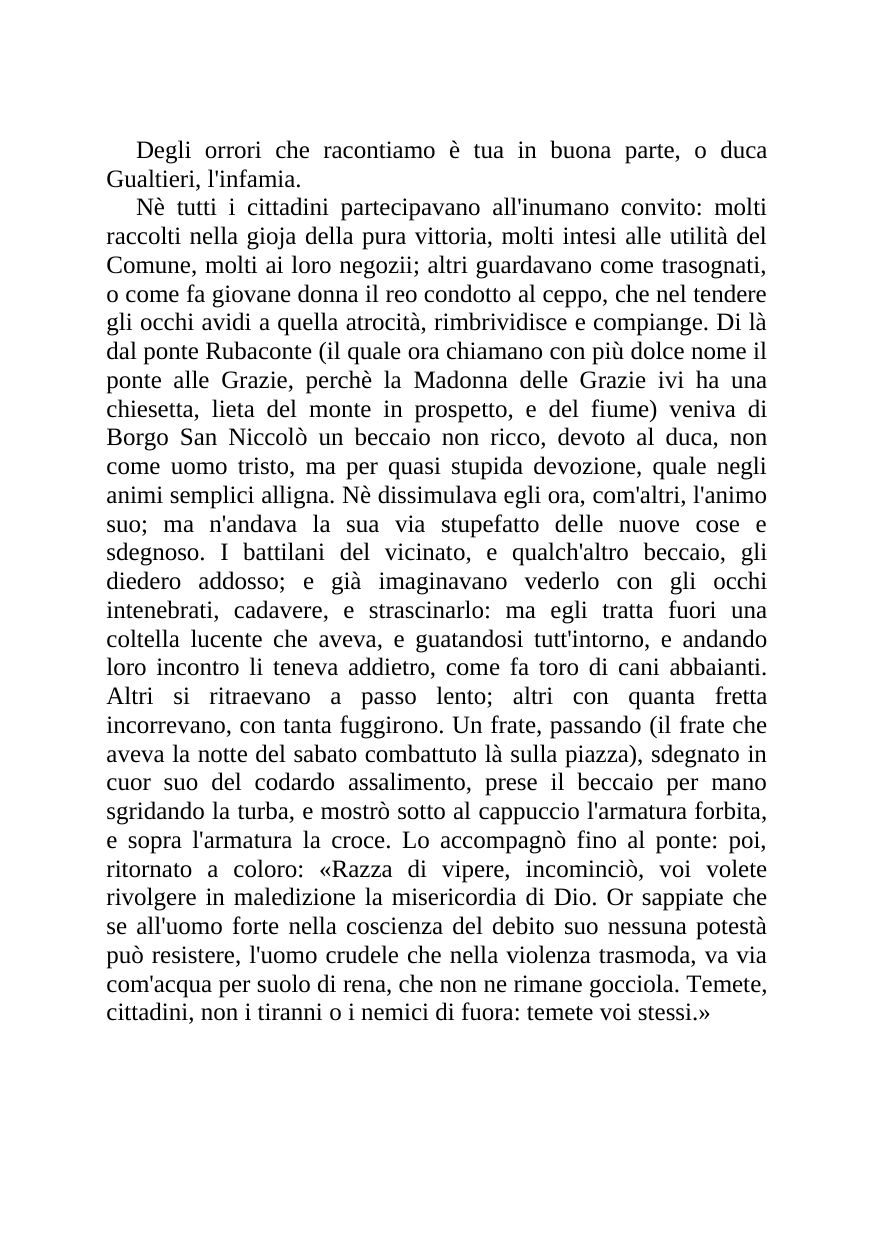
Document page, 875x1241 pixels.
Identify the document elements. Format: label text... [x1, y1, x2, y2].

text Nè tutti i cittadini partecipavano all'inumano convito: molti raccolti nella gioja della pura vittoria, molti intesi alle utilità del Comune, molti ai loro negozii; altri guardavano come trasognati, o come fa giovane donna il reo condotto al ceppo, che nel tendere gli occhi avidi a quella atrocità, rimbrividisce e compiange. Di là dal ponte Rubaconte (il quale ora chiamano con più dolce nome il ponte alle Grazie, perchè la Madonna delle Grazie ivi ha una chiesetta, lieta del monte in prospetto, e del fiume) veniva di Borgo San Niccolò un beccaio non ricco, devoto al duca, non come uomo tristo, ma per quasi stupida devozione, quale negli animi semplici alligna. Nè dissimulava egli ora, com'altri, l'animo suo; ma n'andava la sua via stupefatto delle nuove cose e sdegnoso. I battilani del vicinato, e qualch'altro beccaio, gli diedero addosso; e già imaginavano vederlo con gli occhi intenebrati, cadavere, e strascinarlo: ma egli tratta fuori una coltella lucente che aveva, e guatandosi tutt'intorno, e andando loro incontro li teneva addietro, come fa toro di cani abbaianti. Altri si ritraevano a passo lento; altri con quanta fretta incorrevano, con tanta fuggirono. Un frate, passando (il frate che aveva la notte del sabato combattuto là sulla piazza), sdegnato in cuor suo del codardo assalimento, prese il beccaio per mano sgridando la turba, e mostrò sotto al cappuccio l'armatura forbita, e sopra l'armatura la croce. Lo accompagnò fino al ponte: poi, ritornato a coloro: «Razza di vipere, incominciò, voi volete rivolgere in maledizione la misericordia di Dio. Or sappiate che se all'uomo forte nella coscienza del debito suo nessuna potestà può resistere, l'uomo crudele che nella violenza trasmoda, va via com'acqua per suolo di rena, che non ne rimane gocciola. Temete, cittadini, non i tiranni o i nemici di fuora: temete voi stessi.» [106, 192, 768, 1026]
text Degli orrori che racontiamo è tua in buona parte, o duca Gualtieri, l'infamia. [106, 135, 768, 192]
